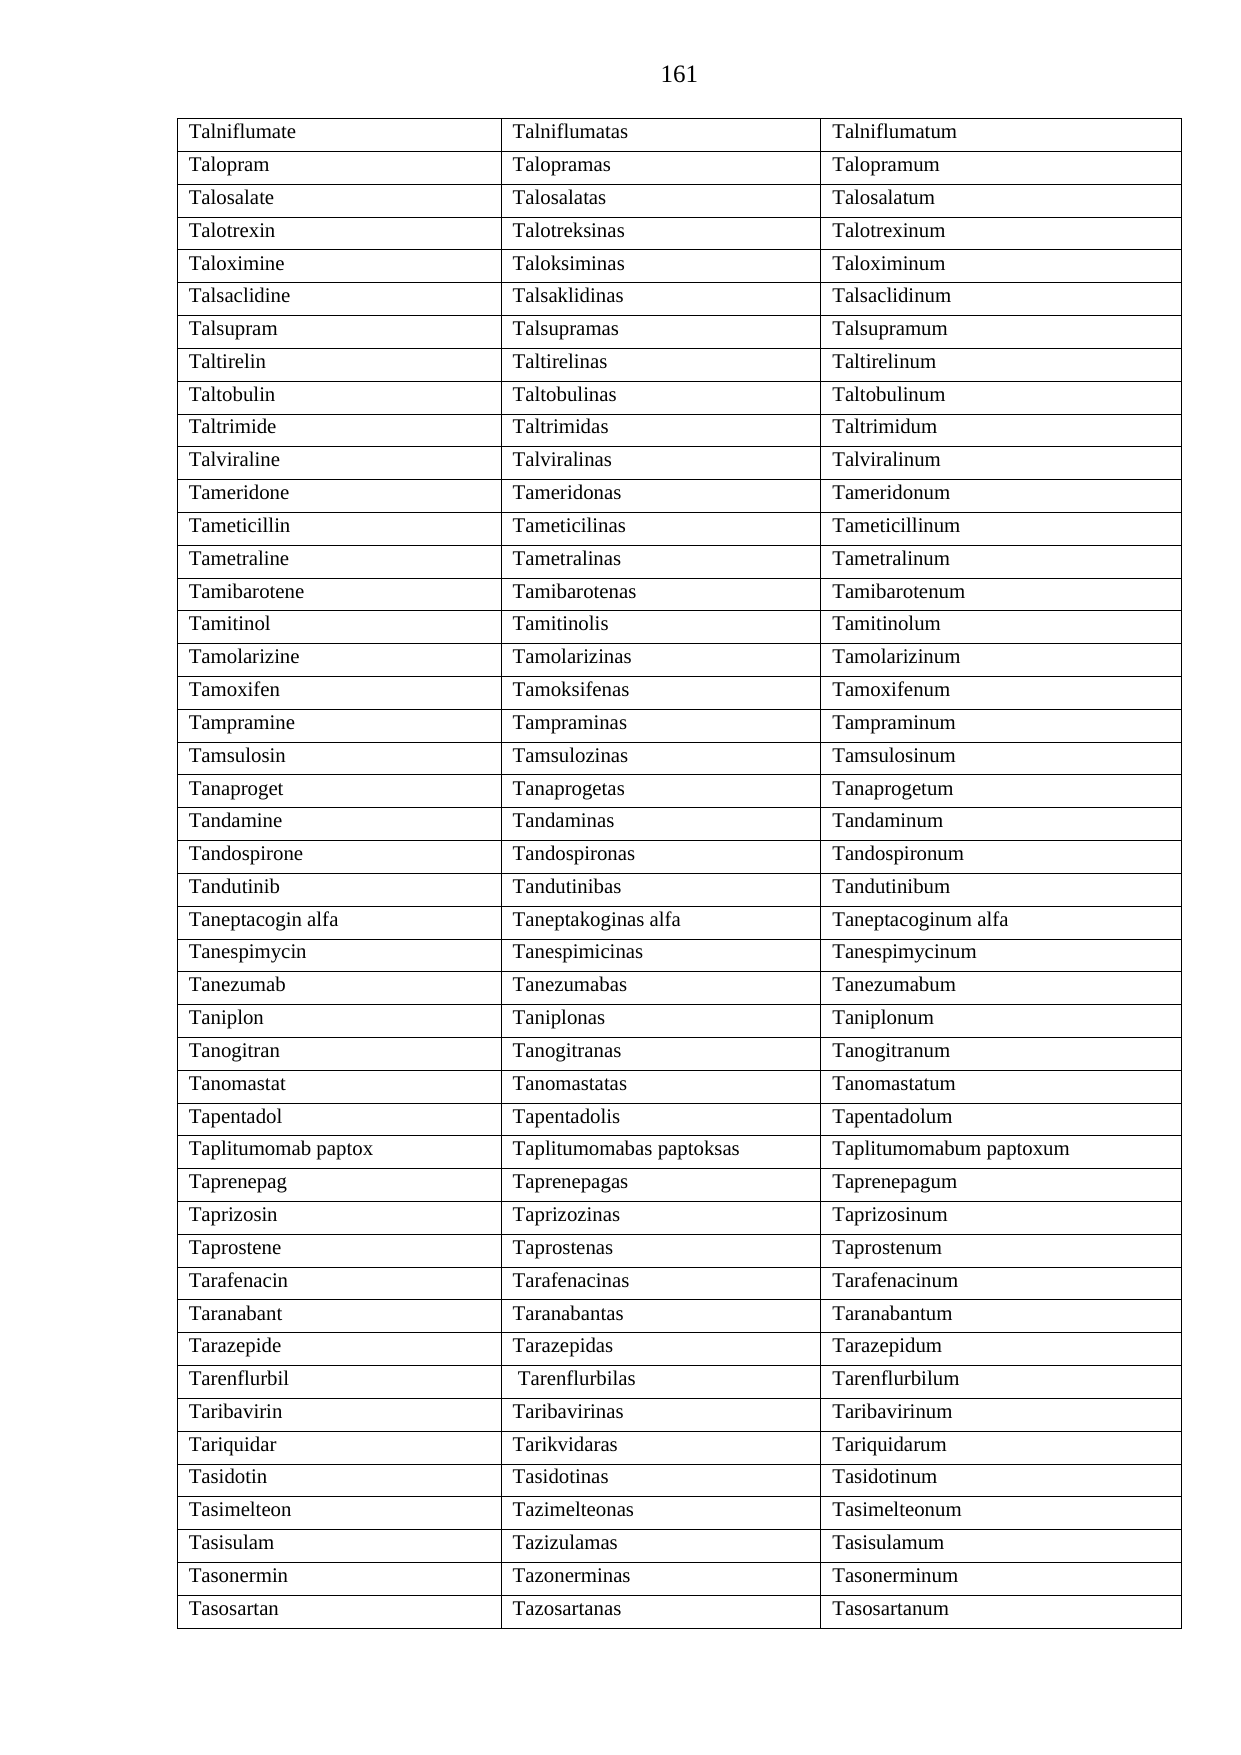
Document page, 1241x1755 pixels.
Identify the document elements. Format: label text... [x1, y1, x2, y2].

table_cell Taprenepagum [821, 1169, 1181, 1201]
table_cell Tamitinolum [821, 611, 1181, 643]
table_cell Taltirelinas [502, 349, 820, 381]
table_cell Tazosartanas [502, 1596, 820, 1627]
table_cell Tasidotinas [502, 1465, 820, 1496]
table_cell Tamibarotenum [821, 579, 1181, 610]
table_cell Tandamine [178, 808, 501, 840]
table_cell Talosalatum [821, 185, 1181, 217]
table_cell Taprizosinum [821, 1202, 1181, 1234]
table_cell Taprenepagas [502, 1169, 820, 1201]
table_cell Tandospirone [178, 841, 501, 873]
table_cell Tandospironum [821, 841, 1181, 873]
table_cell Tampramine [178, 710, 501, 742]
table_cell Taprostenas [502, 1235, 820, 1267]
table_cell Taranabantum [821, 1300, 1181, 1332]
table_cell Tarenflurbil [178, 1366, 501, 1398]
table_cell Taribavirinum [821, 1399, 1181, 1431]
table_cell Taranabant [178, 1300, 501, 1332]
table_cell Taltobulinum [821, 382, 1181, 413]
table_cell Talotrexin [178, 218, 501, 249]
table_cell Tampraminum [821, 710, 1181, 742]
table_cell Tandaminas [502, 808, 820, 840]
table_cell Tamsulosinum [821, 743, 1181, 774]
table_cell Tanomastatas [502, 1071, 820, 1102]
table_cell Tandaminum [821, 808, 1181, 840]
table_cell Tasimelteon [178, 1497, 501, 1529]
table_cell Tazonerminas [502, 1563, 820, 1595]
table_cell Tametralinas [502, 546, 820, 577]
table_cell Tandutinib [178, 874, 501, 906]
table_cell Tarazepide [178, 1333, 501, 1365]
table_cell Talosalatas [502, 185, 820, 217]
table_cell Taneptacogin alfa [178, 907, 501, 938]
table_cell Taltirelin [178, 349, 501, 381]
table_cell Talopramum [821, 152, 1181, 184]
table_cell Taltobulinas [502, 382, 820, 413]
table_cell Tasisulamum [821, 1530, 1181, 1562]
table_cell Taltrimide [178, 415, 501, 446]
table_cell Tanaprogetum [821, 775, 1181, 807]
table_cell Tazizulamas [502, 1530, 820, 1562]
table_cell Tanespimicinas [502, 940, 820, 971]
table_cell Tamibarotenas [502, 579, 820, 610]
table_cell Taniplon [178, 1005, 501, 1037]
table_cell Tasosartan [178, 1596, 501, 1627]
table_cell Tanezumab [178, 972, 501, 1004]
table_cell Taneptacoginum alfa [821, 907, 1181, 938]
table_cell Talopramas [502, 152, 820, 184]
table_cell Tarafenacinas [502, 1268, 820, 1299]
table_cell Tameticillinum [821, 513, 1181, 545]
table_cell Tameridone [178, 480, 501, 512]
table_cell Tanogitran [178, 1038, 501, 1070]
table_cell Tamolarizinas [502, 644, 820, 676]
table_cell Tamolarizine [178, 644, 501, 676]
table_cell Tariquidar [178, 1432, 501, 1463]
table_cell Tamitinol [178, 611, 501, 643]
table_cell Tazimelteonas [502, 1497, 820, 1529]
table_cell Tarazepidum [821, 1333, 1181, 1365]
table_cell Tandutinibas [502, 874, 820, 906]
table_cell Talviralinum [821, 447, 1181, 479]
table_cell Tanomastatum [821, 1071, 1181, 1102]
table_cell Talviralinas [502, 447, 820, 479]
table_cell Talsupram [178, 316, 501, 348]
table_cell Tarenflurbilum [821, 1366, 1181, 1398]
table_cell Taneptakoginas alfa [502, 907, 820, 938]
table_cell Talniflumatum [821, 119, 1181, 151]
table_cell Tanaproget [178, 775, 501, 807]
table_cell Talotrexinum [821, 218, 1181, 249]
table_cell Tariquidarum [821, 1432, 1181, 1463]
table_cell Taprostene [178, 1235, 501, 1267]
table_cell Tanogitranas [502, 1038, 820, 1070]
table_cell Taplitumomabas paptoksas [502, 1136, 820, 1168]
table_cell Talviraline [178, 447, 501, 479]
table_cell Tamoxifenum [821, 677, 1181, 709]
table_cell Tanogitranum [821, 1038, 1181, 1070]
table_cell Taloksiminas [502, 250, 820, 282]
table_cell Taltrimidum [821, 415, 1181, 446]
table_cell Taltrimidas [502, 415, 820, 446]
table_cell Tanomastat [178, 1071, 501, 1102]
table_cell Tameticillin [178, 513, 501, 545]
table_cell Talotreksinas [502, 218, 820, 249]
table_cell Taltirelinum [821, 349, 1181, 381]
table_cell Tandutinibum [821, 874, 1181, 906]
table_cell Tampraminas [502, 710, 820, 742]
table_cell Talniflumate [178, 119, 501, 151]
table_cell Tanezumabum [821, 972, 1181, 1004]
table_cell Tanespimycin [178, 940, 501, 971]
table_cell Talsaclidinum [821, 283, 1181, 315]
table_cell Tapentadolis [502, 1104, 820, 1135]
table_cell Taniplonas [502, 1005, 820, 1037]
table_cell Tasonermin [178, 1563, 501, 1595]
table_cell Talsaclidine [178, 283, 501, 315]
table_cell Taribavirinas [502, 1399, 820, 1431]
table_cell Tarafenacinum [821, 1268, 1181, 1299]
table_cell Talopram [178, 152, 501, 184]
table_cell Tandospironas [502, 841, 820, 873]
table_cell Tasonerminum [821, 1563, 1181, 1595]
table_cell Taprostenum [821, 1235, 1181, 1267]
table_cell Taplitumomab paptox [178, 1136, 501, 1168]
table_cell Tasisulam [178, 1530, 501, 1562]
table_cell Tasidotin [178, 1465, 501, 1496]
table_cell Tarazepidas [502, 1333, 820, 1365]
table_cell Tamoxifen [178, 677, 501, 709]
table_cell Taloximine [178, 250, 501, 282]
table_cell Tamsulosin [178, 743, 501, 774]
table_cell Tarafenacin [178, 1268, 501, 1299]
table_cell Taloximinum [821, 250, 1181, 282]
table_cell Tapentadol [178, 1104, 501, 1135]
table_cell Tanaprogetas [502, 775, 820, 807]
table_cell Tanezumabas [502, 972, 820, 1004]
table_cell Taplitumomabum paptoxum [821, 1136, 1181, 1168]
table_cell Talosalate [178, 185, 501, 217]
table_cell Tasidotinum [821, 1465, 1181, 1496]
table_cell Taprizozinas [502, 1202, 820, 1234]
table_cell Tameridonas [502, 480, 820, 512]
table_cell Tamibarotene [178, 579, 501, 610]
table_cell Tamolarizinum [821, 644, 1181, 676]
table_cell Tasosartanum [821, 1596, 1181, 1627]
table_cell Tamsulozinas [502, 743, 820, 774]
table_cell Talniflumatas [502, 119, 820, 151]
table_cell Tametraline [178, 546, 501, 577]
table_cell Tamoksifenas [502, 677, 820, 709]
table_cell Talsaklidinas [502, 283, 820, 315]
table_cell Taniplonum [821, 1005, 1181, 1037]
table_cell Tamitinolis [502, 611, 820, 643]
table_cell Taltobulin [178, 382, 501, 413]
table_cell Taprenepag [178, 1169, 501, 1201]
table_cell Tarikvidaras [502, 1432, 820, 1463]
table_cell Tapentadolum [821, 1104, 1181, 1135]
table_cell Tanespimycinum [821, 940, 1181, 971]
table_cell Taranabantas [502, 1300, 820, 1332]
table_cell Taprizosin [178, 1202, 501, 1234]
table_cell Talsupramum [821, 316, 1181, 348]
table_cell Talsupramas [502, 316, 820, 348]
table_cell Taribavirin [178, 1399, 501, 1431]
table_cell Tarenflurbilas [502, 1366, 820, 1398]
table_cell Tameridonum [821, 480, 1181, 512]
table_cell Tametralinum [821, 546, 1181, 577]
table_cell Tasimelteonum [821, 1497, 1181, 1529]
table_cell Tameticilinas [502, 513, 820, 545]
